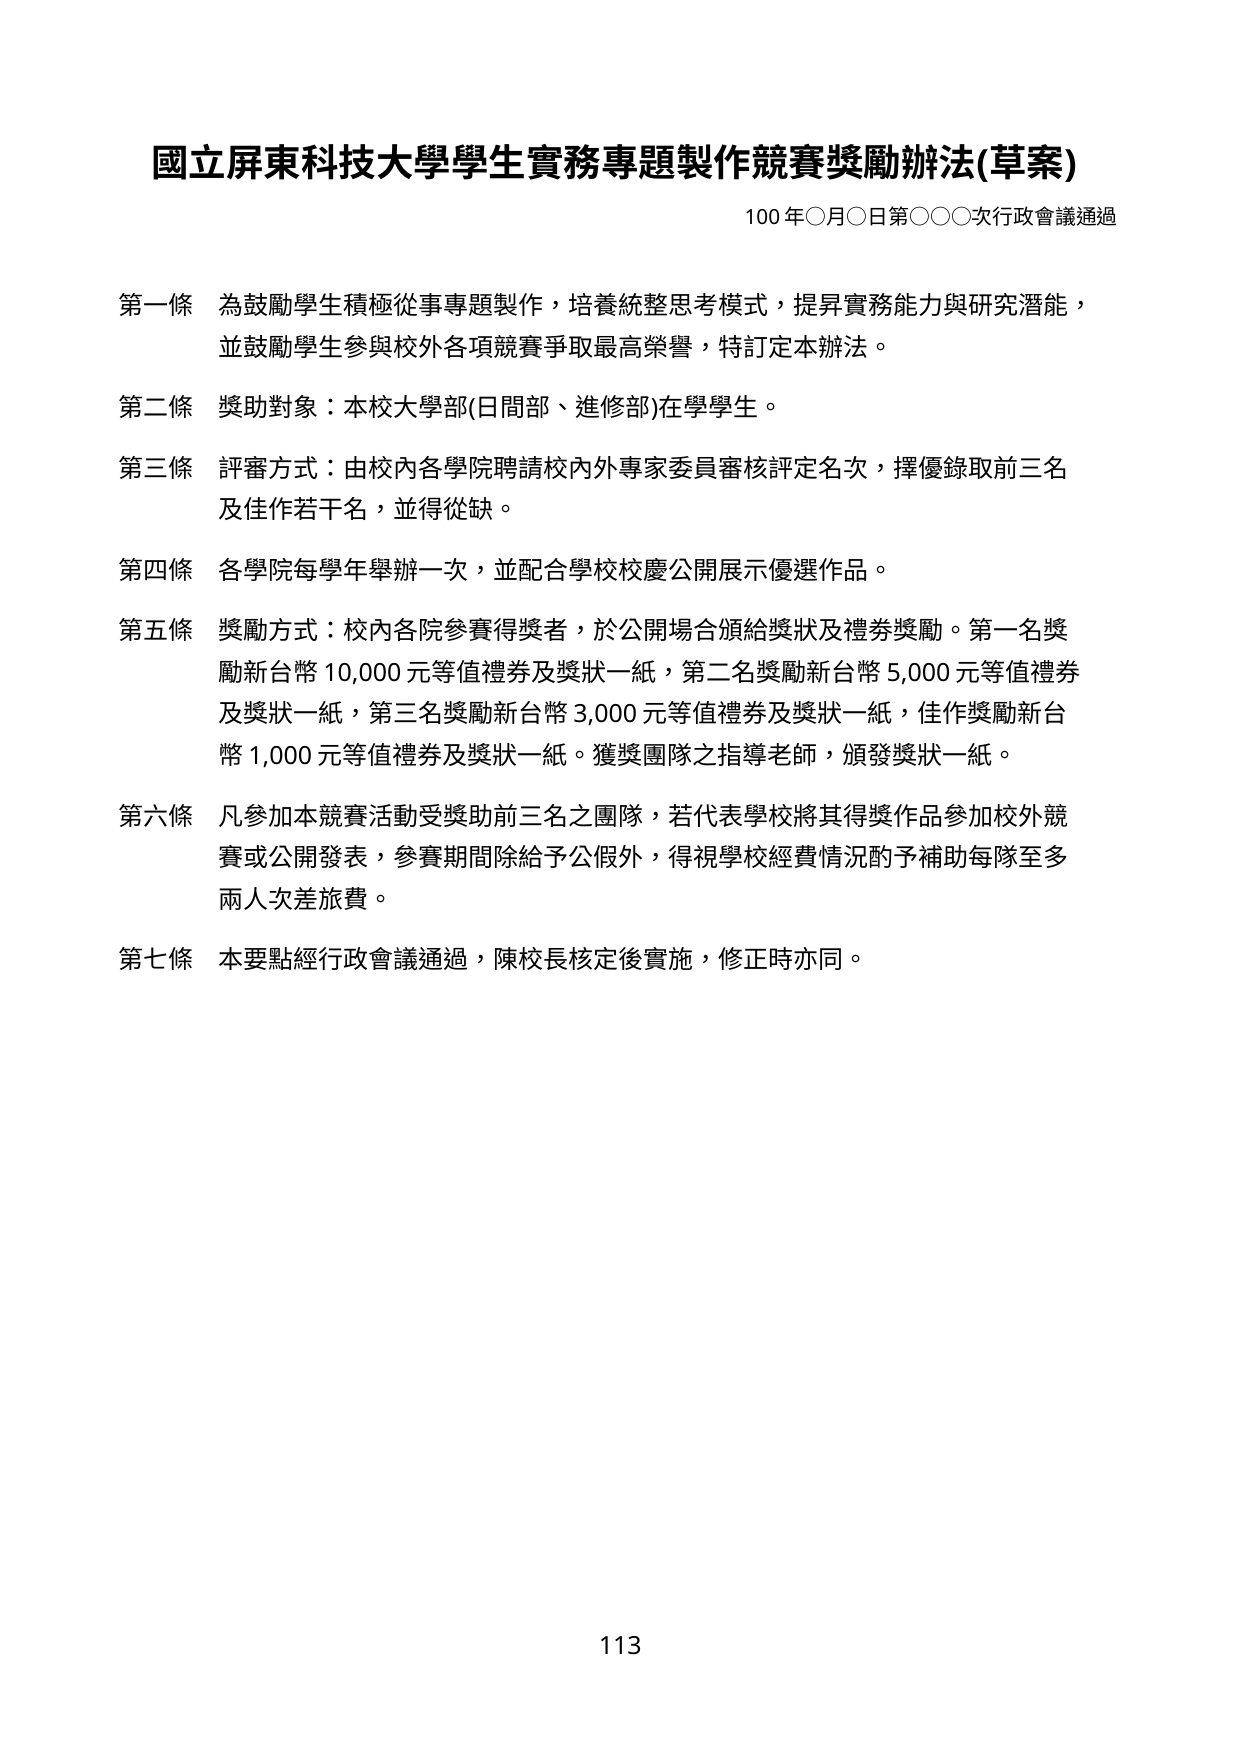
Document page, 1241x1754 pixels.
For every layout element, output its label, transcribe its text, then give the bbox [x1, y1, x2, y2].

text 100年○月○日第○○○次行政會議通過 [118, 198, 1117, 231]
text 國立屏東科技大學學生實務專題製作競賽獎勵辦法(草案) [81, 123, 1147, 198]
text 第三條 評審方式：由校內各學院聘請校內外專家委員審核評定名次，擇優錄取前三名及佳作若干名，並得從缺。 [118, 444, 1080, 527]
text 第二條 獎助對象：本校大學部(日間部、進修部)在學學生。 [118, 383, 1080, 425]
text 第一條 為鼓勵學生積極從事專題製作，培養統整思考模式，提昇實務能力與研究潛能，並鼓勵學生參與校外各項競賽爭取最高榮譽，特訂定本辦法。 [118, 281, 1080, 364]
text 第四條 各學院每學年舉辦一次，並配合學校校慶公開展示優選作品。 [118, 546, 1080, 587]
text 第六條 凡參加本競賽活動受獎助前三名之團隊，若代表學校將其得獎作品參加校外競賽或公開發表，參賽期間除給予公假外，得視學校經費情況酌予補助每隊至多兩人次差旅費。 [118, 792, 1080, 917]
text 第五條 獎勵方式：校內各院參賽得獎者，於公開場合頒給獎狀及禮劵獎勵。第一名獎勵新台幣10,000元等值禮券及獎狀一紙，第二名獎勵新台幣5,000元等值禮券及獎狀一紙，第三名獎勵新台幣3,000元等值禮券及獎狀一紙，佳作獎勵新台幣1,000元等值禮券及獎狀一紙。獲獎團隊之指導老師，頒發獎狀一紙。 [118, 606, 1080, 773]
text 第七條 本要點經行政會議通過，陳校長核定後實施，修正時亦同。 [118, 935, 1080, 977]
